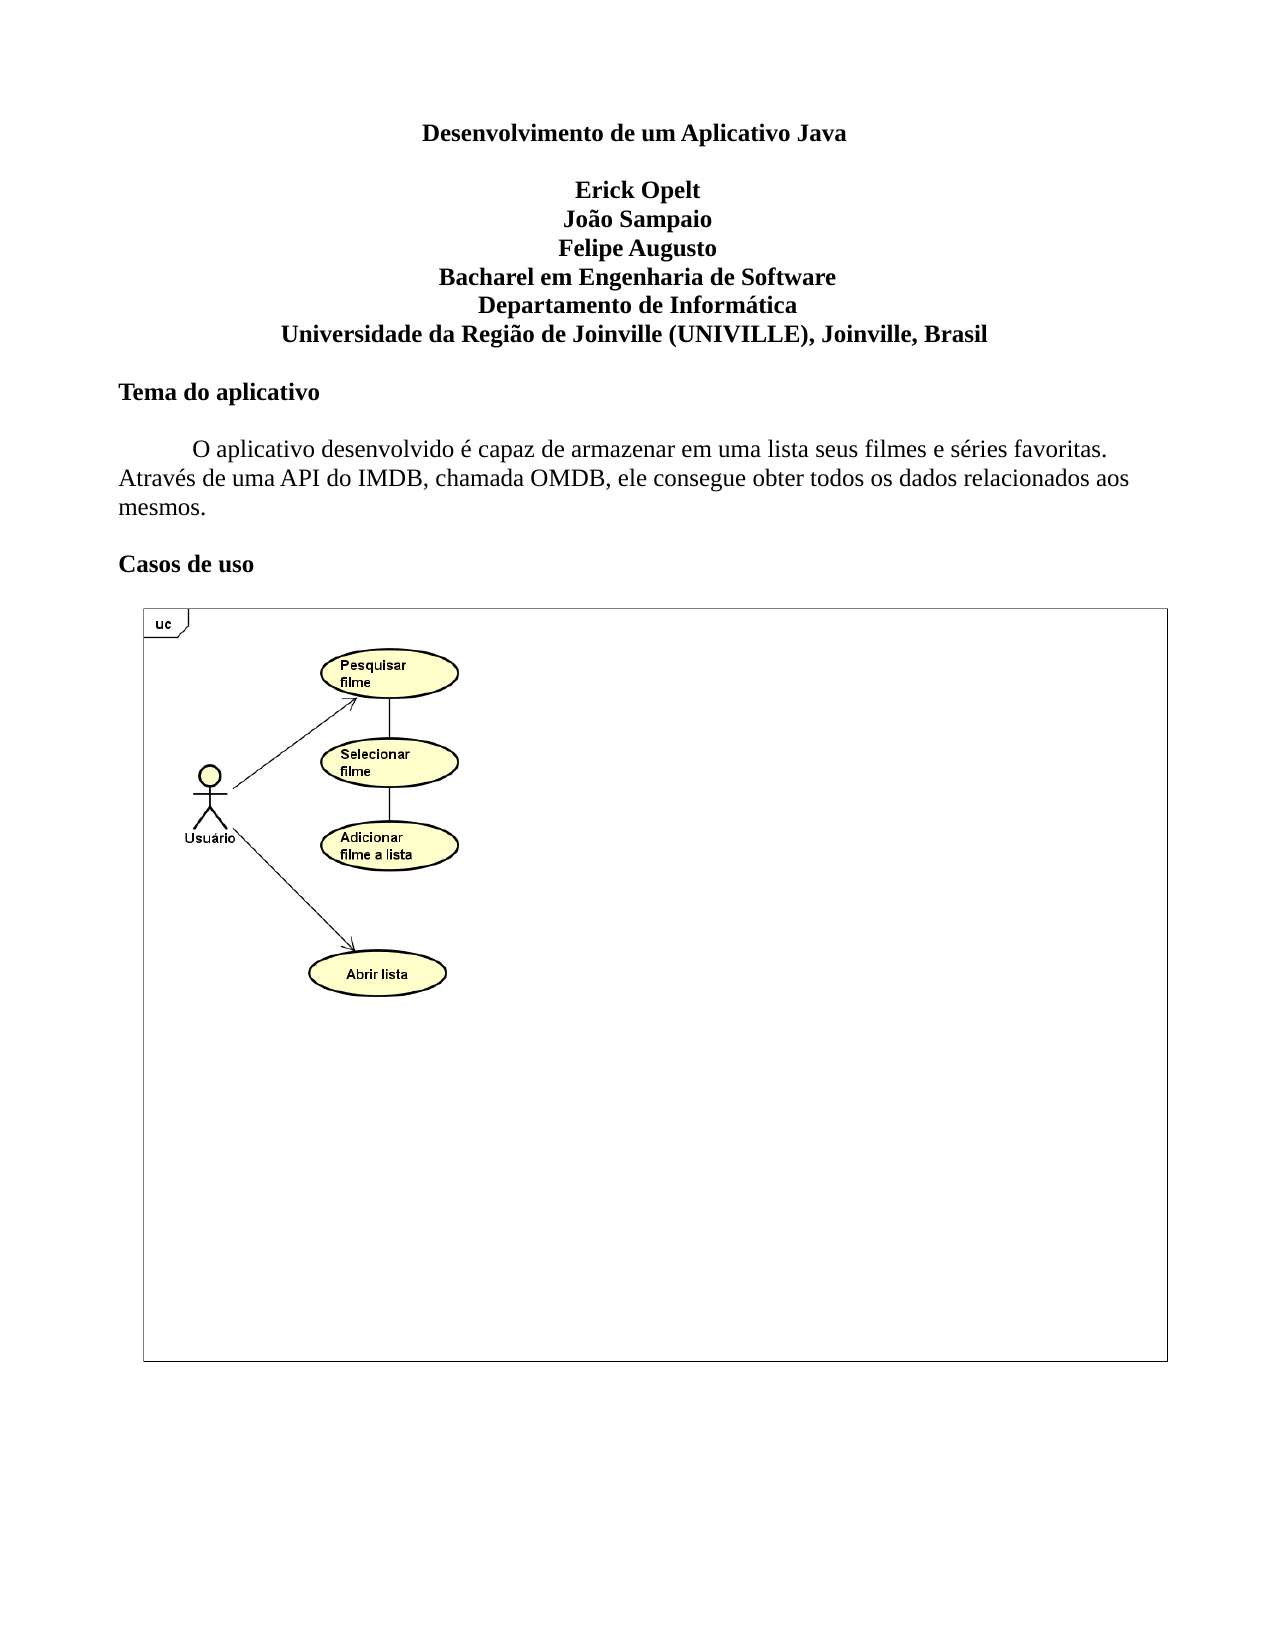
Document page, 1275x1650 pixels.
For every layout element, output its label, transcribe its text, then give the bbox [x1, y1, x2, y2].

text Tema do aplicativo [118, 377, 1157, 406]
text Erick Opelt [118, 176, 1157, 204]
text Desenvolvimento de um Aplicativo Java [118, 118, 1157, 147]
text O aplicativo desenvolvido é capaz de armazenar em uma lista seus filmes e séries favoritas. Através de uma API do IMDB, chamada OMDB, ele consegue obter todos os dados relacionados aos mesmos. [118, 434, 1157, 521]
text João Sampaio [118, 204, 1157, 233]
text Departamento de Informática [118, 291, 1157, 319]
text Universidade da Região de Joinville (UNIVILLE), Joinville, Brasil [118, 319, 1157, 348]
text Felipe Augusto [118, 233, 1157, 262]
picture [132, 597, 1178, 1372]
text Casos de uso [118, 549, 1157, 578]
text Bacharel em Engenharia de Software [118, 262, 1157, 291]
